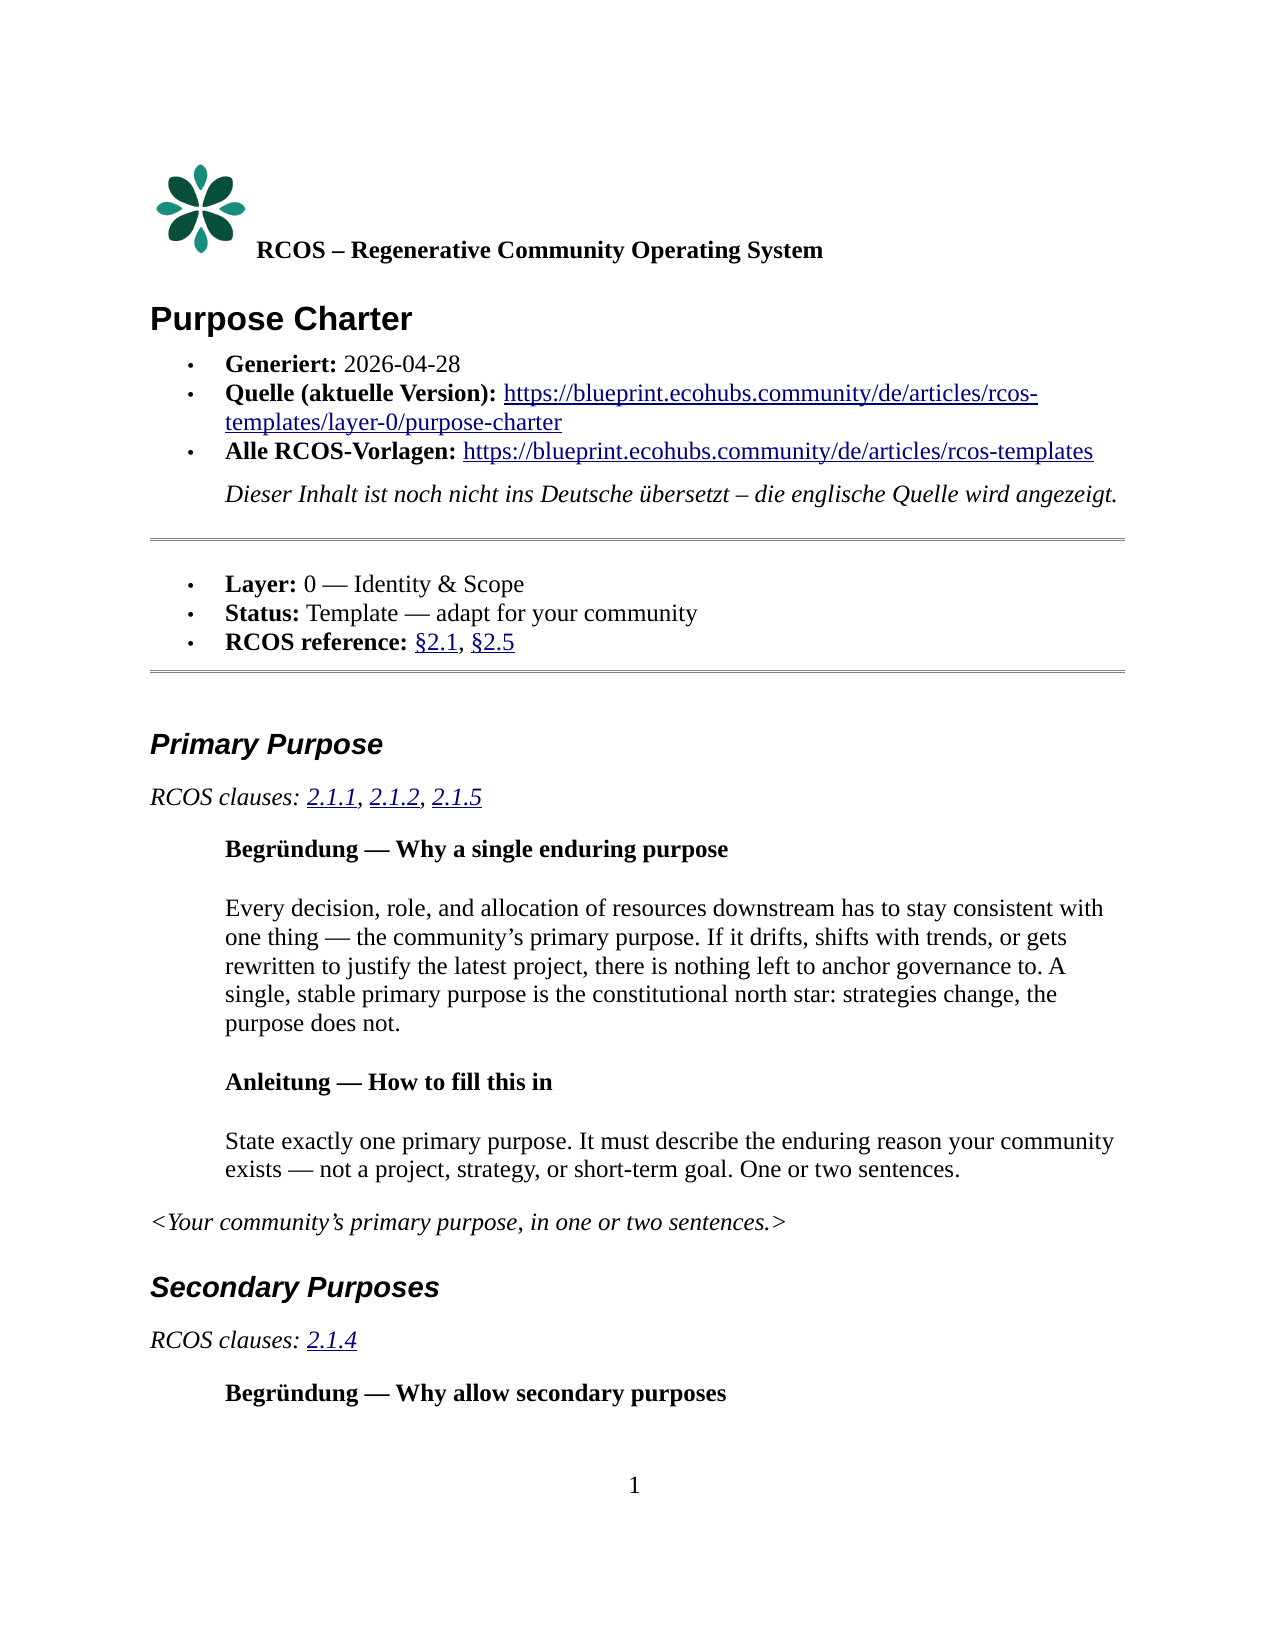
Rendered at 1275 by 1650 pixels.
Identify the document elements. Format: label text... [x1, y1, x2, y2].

text State exactly one primary purpose. It must describe the enduring reason your community exists — not a project, strategy, or short-term goal. One or two sentences. [225, 1126, 1125, 1183]
list Generiert: 2026-04-28 [187, 349, 1125, 378]
text RCOS – Regenerative Community Operating System [150, 159, 1125, 264]
text Begründung — Why a single enduring purpose [225, 834, 1125, 863]
list Quelle (aktuelle Version): https://blueprint.ecohubs.community/de/articles/rcos-templates/layer-0/purpose-charter [187, 378, 1125, 436]
text Dieser Inhalt ist noch nicht ins Deutsche übersetzt – die englische Quelle wird angezeigt. [225, 479, 1125, 508]
subtitle Secondary Purposes [150, 1270, 1125, 1303]
text RCOS clauses: 2.1.4 [150, 1325, 1125, 1354]
text Anleitung — How to fill this in [225, 1067, 1125, 1096]
text Begründung — Why allow secondary purposes [225, 1378, 1125, 1406]
picture [150, 158, 251, 259]
subtitle Purpose Charter [150, 298, 1125, 337]
list RCOS reference: §2.1, §2.5 [187, 627, 1125, 656]
text RCOS clauses: 2.1.1, 2.1.2, 2.1.5 [150, 782, 1125, 811]
text Every decision, role, and allocation of resources downstream has to stay consistent with one thing — the community’s primary purpose. If it drifts, shifts with trends, or gets rewritten to justify the latest project, there is nothing left to anchor governance to. A single, stable primary purpose is the constitutional north star: strategies change, the purpose does not. [225, 893, 1125, 1037]
subtitle Primary Purpose [150, 727, 1125, 760]
text <Your community’s primary purpose, in one or two sentences.> [150, 1207, 1125, 1236]
list Layer: 0 — Identity & Scope [187, 569, 1125, 598]
list Status: Template — adapt for your community [187, 598, 1125, 627]
list Alle RCOS-Vorlagen: https://blueprint.ecohubs.community/de/articles/rcos-templates [187, 436, 1125, 464]
